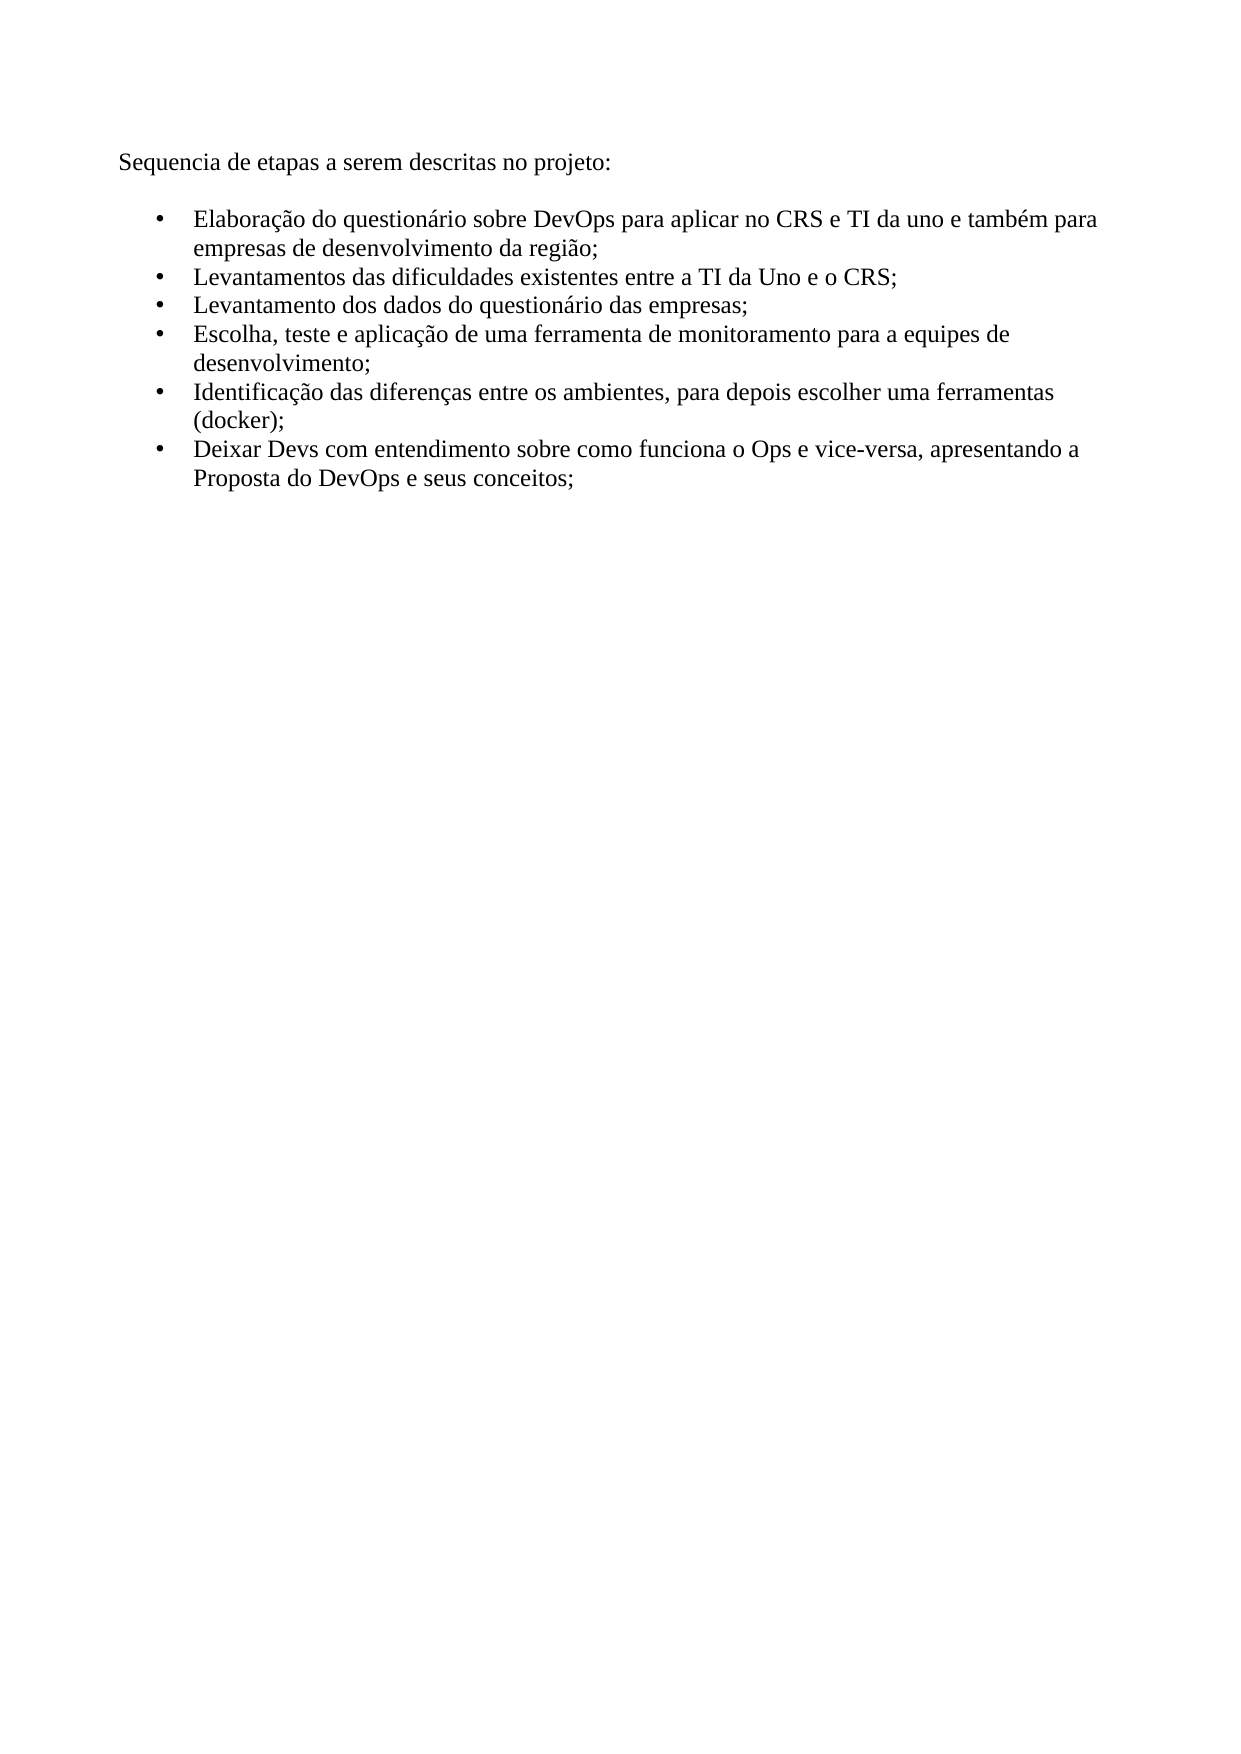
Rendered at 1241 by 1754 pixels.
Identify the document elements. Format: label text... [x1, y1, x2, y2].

text Sequencia de etapas a serem descritas no projeto: [118, 147, 1122, 176]
list Identificação das diferenças entre os ambientes, para depois escolher uma ferramentas (docker); [156, 377, 1122, 434]
list Levantamento dos dados do questionário das empresas; [156, 291, 1122, 319]
list Levantamentos das dificuldades existentes entre a TI da Uno e o CRS; [156, 262, 1122, 291]
list Escolha, teste e aplicação de uma ferramenta de monitoramento para a equipes de desenvolvimento; [156, 319, 1122, 377]
list Elaboração do questionário sobre DevOps para aplicar no CRS e TI da uno e também para empresas de desenvolvimento da região; [156, 204, 1122, 262]
list Deixar Devs com entendimento sobre como funciona o Ops e vice-versa, apresentando a Proposta do DevOps e seus conceitos; [156, 434, 1122, 492]
